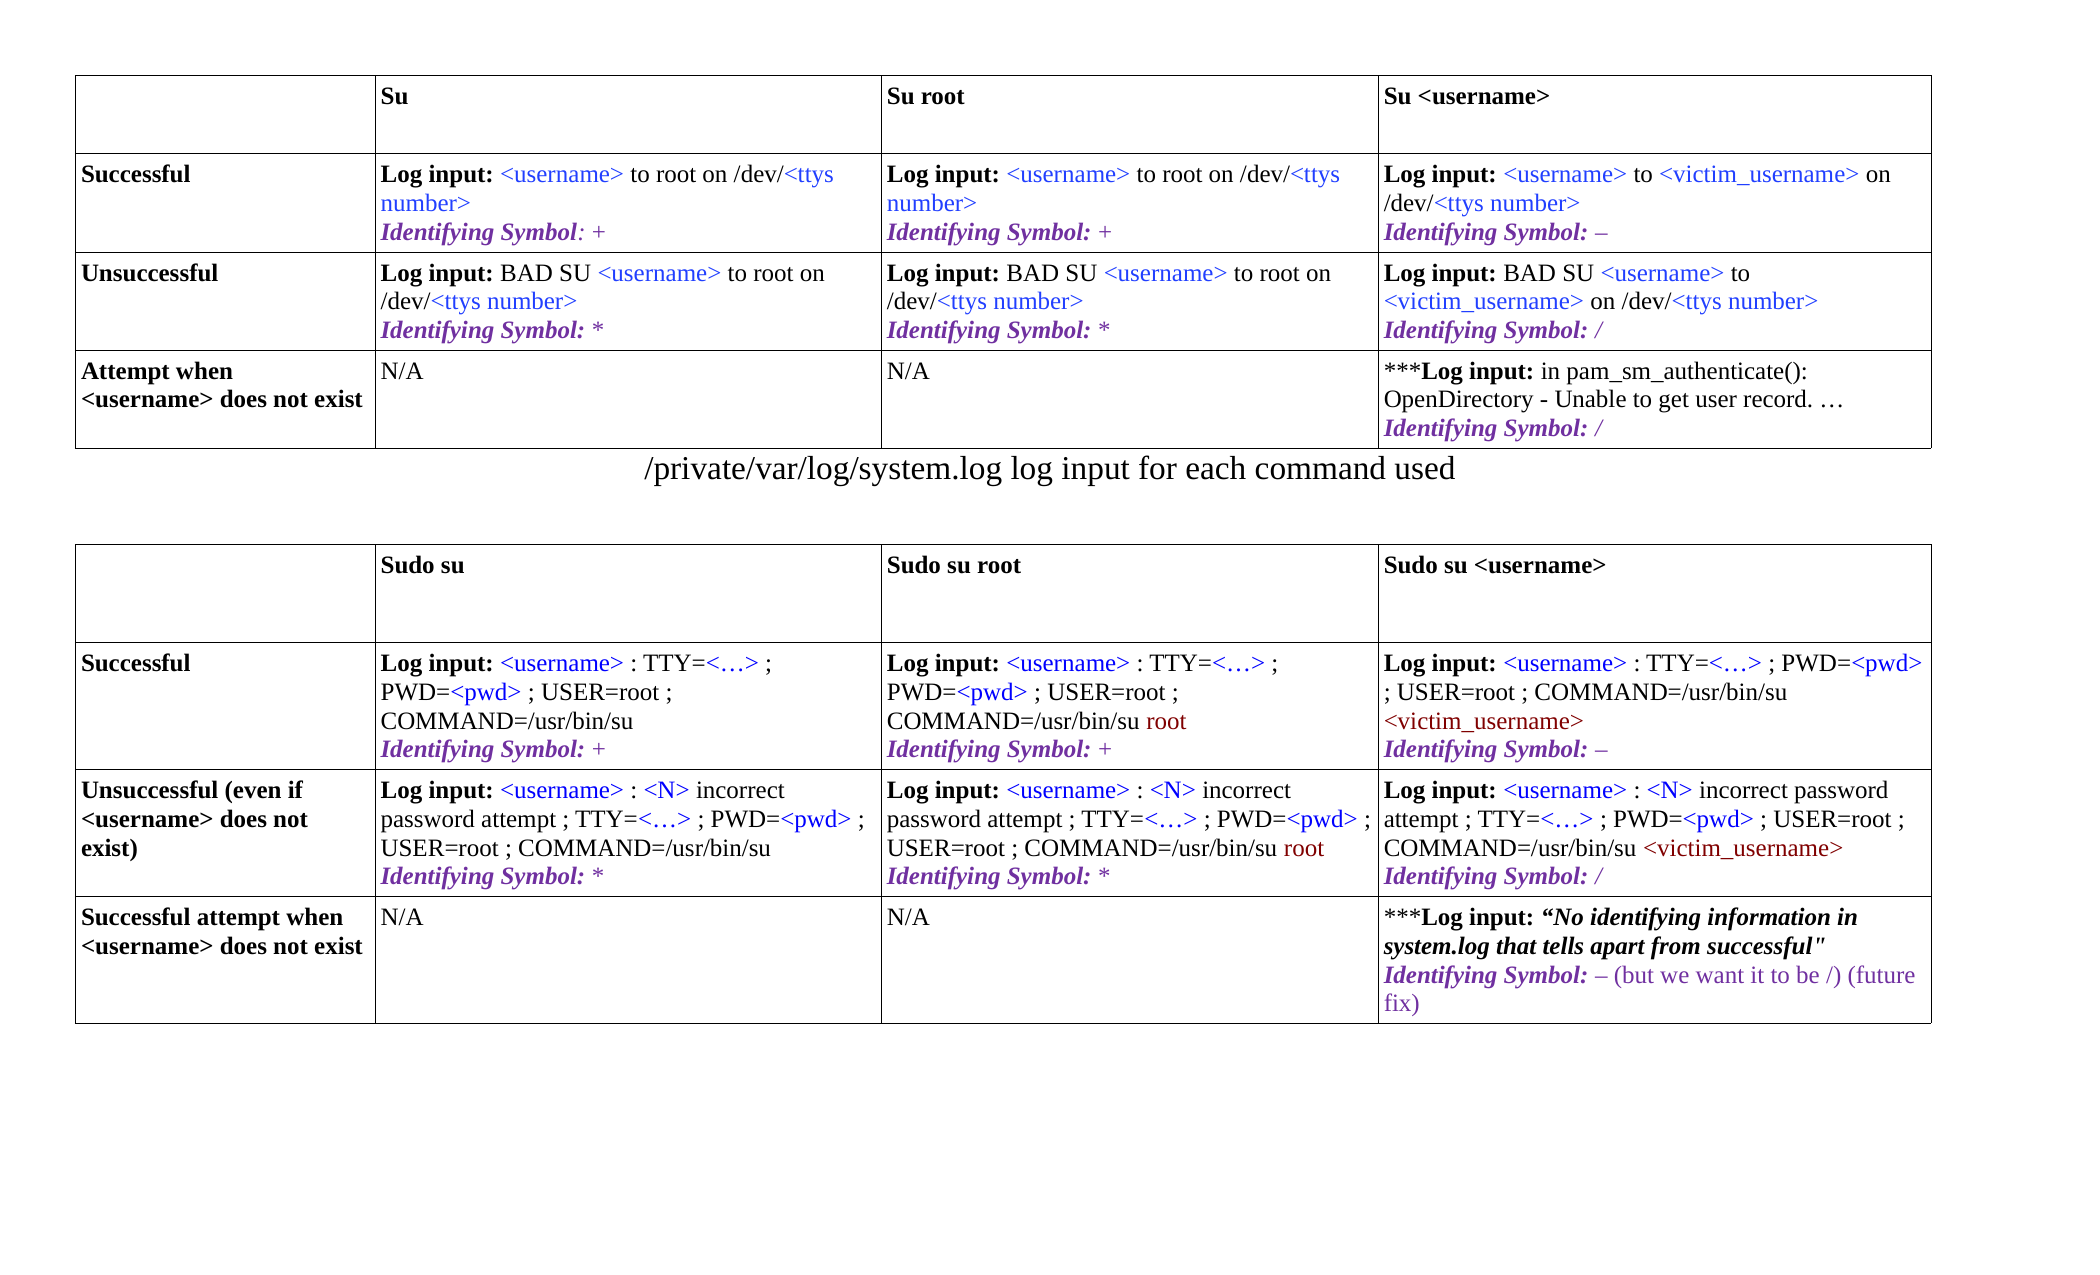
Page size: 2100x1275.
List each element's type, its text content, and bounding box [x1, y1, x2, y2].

text /private/var/log/system.log log input for each command used [75, 448, 2025, 487]
table_cell Log input: <username> to root on /dev/<ttys number> Identifying Symbol: + [376, 154, 881, 251]
table_cell Log input: <username> to root on /dev/<ttys number> Identifying Symbol: + [882, 154, 1378, 251]
table_header Sudo su <username> [1379, 545, 1931, 642]
table_header Sudo su root [882, 545, 1378, 642]
table_cell N/A [882, 897, 1378, 1023]
table_cell Log input: <username> : <N> incorrect password attempt ; TTY=<…> ; PWD=<pwd> ; USER=root ; COMMAND=/usr/bin/su <victim_username> Identifying Symbol: / [1379, 770, 1931, 896]
table_cell ***Log input: “No identifying information in system.log that tells apart from successful" Identifying Symbol: – (but we want it to be /) (future fix) [1379, 897, 1931, 1023]
table_cell ***Log input: in pam_sm_authenticate(): OpenDirectory - Unable to get user record. … Identifying Symbol: / [1379, 351, 1931, 448]
table_cell Log input: BAD SU <username> to <victim_username> on /dev/<ttys number> Identifying Symbol: / [1379, 253, 1931, 349]
table_cell Log input: <username> : TTY=<…> ; PWD=<pwd> ; USER=root ; COMMAND=/usr/bin/su <victim_username> Identifying Symbol: – [1379, 643, 1931, 769]
table_cell N/A [882, 351, 1378, 448]
table_cell Attempt when <username> does not exist [76, 351, 375, 448]
table_cell Successful attempt when <username> does not exist [76, 897, 375, 1023]
table_cell Log input: BAD SU <username> to root on /dev/<ttys number> Identifying Symbol: * [376, 253, 881, 349]
table_cell Log input: <username> : TTY=<…> ; PWD=<pwd> ; USER=root ; COMMAND=/usr/bin/su root Identifying Symbol: + [882, 643, 1378, 769]
table_cell Successful [76, 154, 375, 251]
table_header Su <username> [1379, 76, 1931, 153]
table_cell Unsuccessful [76, 253, 375, 349]
table_cell Log input: <username> to <victim_username> on /dev/<ttys number> Identifying Symbol: – [1379, 154, 1931, 251]
table_header [76, 545, 375, 642]
table_cell Successful [76, 643, 375, 769]
table_cell Log input: <username> : <N> incorrect password attempt ; TTY=<…> ; PWD=<pwd> ; USER=root ; COMMAND=/usr/bin/su root Identifying Symbol: * [882, 770, 1378, 896]
table_header [76, 76, 375, 153]
table_header Su root [882, 76, 1378, 153]
table_header Sudo su [376, 545, 881, 642]
table_cell Log input: BAD SU <username> to root on /dev/<ttys number> Identifying Symbol: * [882, 253, 1378, 349]
table_cell Log input: <username> : TTY=<…> ; PWD=<pwd> ; USER=root ; COMMAND=/usr/bin/su Identifying Symbol: + [376, 643, 881, 769]
table_cell Log input: <username> : <N> incorrect password attempt ; TTY=<…> ; PWD=<pwd> ; USER=root ; COMMAND=/usr/bin/su Identifying Symbol: * [376, 770, 881, 896]
table_cell Unsuccessful (even if <username> does not exist) [76, 770, 375, 896]
table_cell N/A [376, 351, 881, 448]
table_cell N/A [376, 897, 881, 1023]
table_header Su [376, 76, 881, 153]
